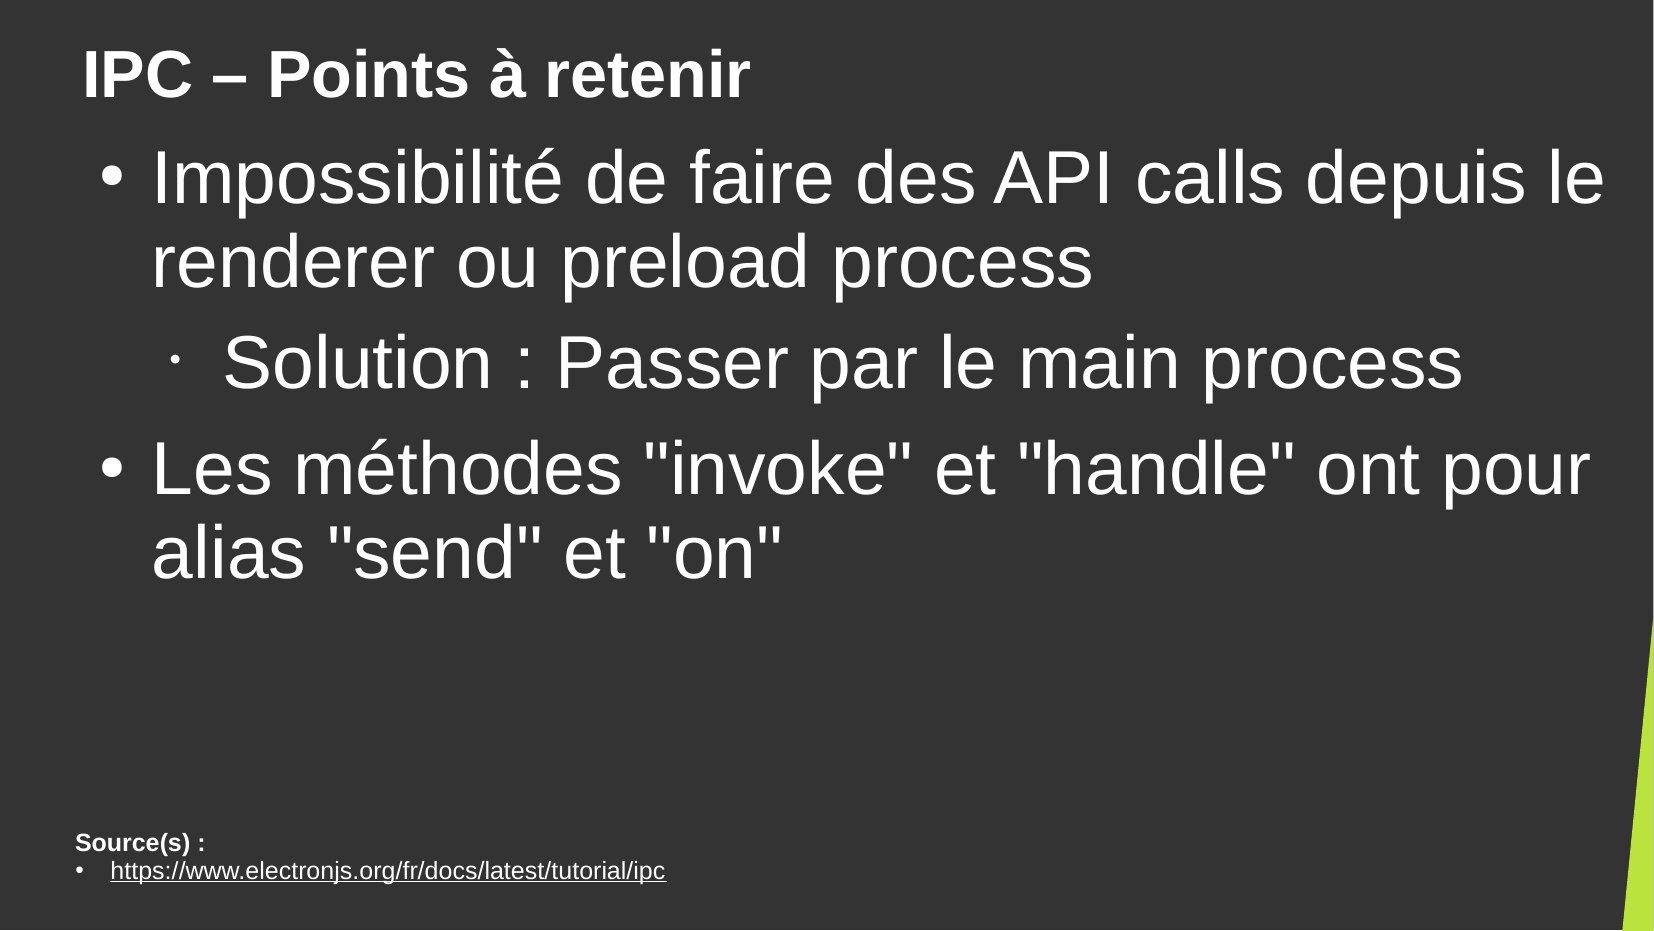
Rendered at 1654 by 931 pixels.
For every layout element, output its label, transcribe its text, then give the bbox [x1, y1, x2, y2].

list Impossibilité de faire des API calls depuis le renderer ou preload process Solution : Passer par le main process Les méthodes "invoke" et "handle" ont pour alias "send" et "on" [80, 135, 1619, 721]
text_box [1622, 609, 1654, 931]
text_box Source(s) : https://www.electronjs.org/fr/docs/latest/tutorial/ipc [60, 821, 1546, 931]
title IPC – Points à retenir [82, 37, 1571, 112]
